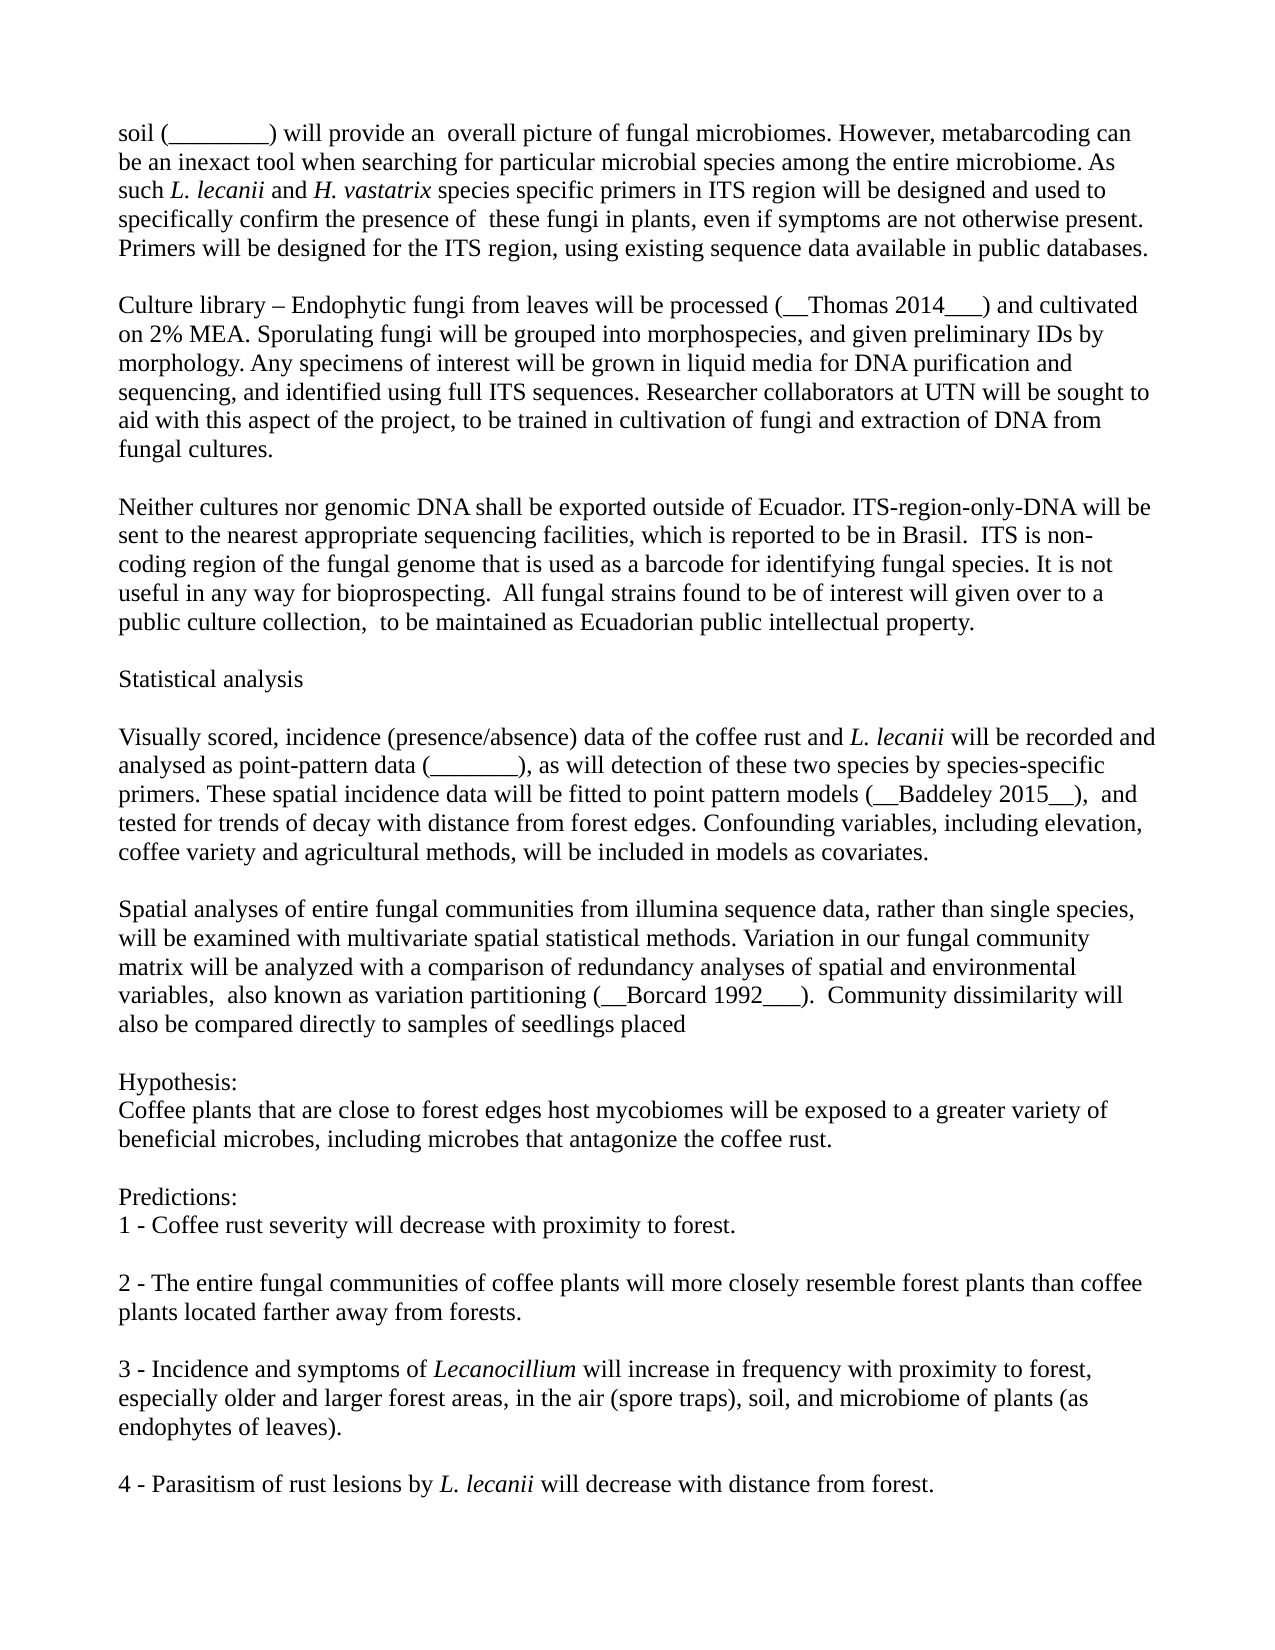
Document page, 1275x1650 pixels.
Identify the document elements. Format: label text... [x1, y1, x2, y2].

text 4 - Parasitism of rust lesions by L. lecanii will decrease with distance from forest. [118, 1469, 1157, 1498]
text 2 - The entire fungal communities of coffee plants will more closely resemble forest plants than coffee plants located farther away from forests. [118, 1268, 1157, 1326]
text 3 - Incidence and symptoms of Lecanocillium will increase in frequency with proximity to forest, especially older and larger forest areas, in the air (spore traps), soil, and microbiome of plants (as endophytes of leaves). [118, 1354, 1157, 1441]
text Visually scored, incidence (presence/absence) data of the coffee rust and L. lecanii will be recorded and analysed as point-pattern data (_______), as will detection of these two species by species-specific primers. These spatial incidence data will be fitted to point pattern models (__Baddeley 2015__), and tested for trends of decay with distance from forest edges. Confounding variables, including elevation, coffee variety and agricultural methods, will be included in models as covariates. [118, 722, 1157, 866]
text soil (________) will provide an overall picture of fungal microbiomes. However, metabarcoding can be an inexact tool when searching for particular microbial species among the entire microbiome. As such L. lecanii and H. vastatrix species specific primers in ITS region will be designed and used to specifically confirm the presence of these fungi in plants, even if symptoms are not otherwise present. Primers will be designed for the ITS region, using existing sequence data available in public databases. [118, 118, 1157, 262]
text Neither cultures nor genomic DNA shall be exported outside of Ecuador. ITS-region-only-DNA will be sent to the nearest appropriate sequencing facilities, which is reported to be in Brasil. ITS is non-coding region of the fungal genome that is used as a barcode for identifying fungal species. It is not useful in any way for bioprospecting. All fungal strains found to be of interest will given over to a public culture collection, to be maintained as Ecuadorian public intellectual property. [118, 492, 1157, 636]
text Statistical analysis [118, 664, 1157, 693]
text 1 - Coffee rust severity will decrease with proximity to forest. [118, 1211, 1157, 1239]
text Spatial analyses of entire fungal communities from illumina sequence data, rather than single species, will be examined with multivariate spatial statistical methods. Variation in our fungal community matrix will be analyzed with a comparison of redundancy analyses of spatial and environmental variables, also known as variation partitioning (__Borcard 1992___). Community dissimilarity will also be compared directly to samples of seedlings placed [118, 894, 1157, 1038]
text Culture library – Endophytic fungi from leaves will be processed (__Thomas 2014___) and cultivated on 2% MEA. Sporulating fungi will be grouped into morphospecies, and given preliminary IDs by morphology. Any specimens of interest will be grown in liquid media for DNA purification and sequencing, and identified using full ITS sequences. Researcher collaborators at UTN will be sought to aid with this aspect of the project, to be trained in cultivation of fungi and extraction of DNA from fungal cultures. [118, 291, 1157, 463]
text Coffee plants that are close to forest edges host mycobiomes will be exposed to a greater variety of beneficial microbes, including microbes that antagonize the coffee rust. [118, 1096, 1157, 1153]
text Hypothesis: [118, 1067, 1157, 1096]
text Predictions: [118, 1182, 1157, 1211]
